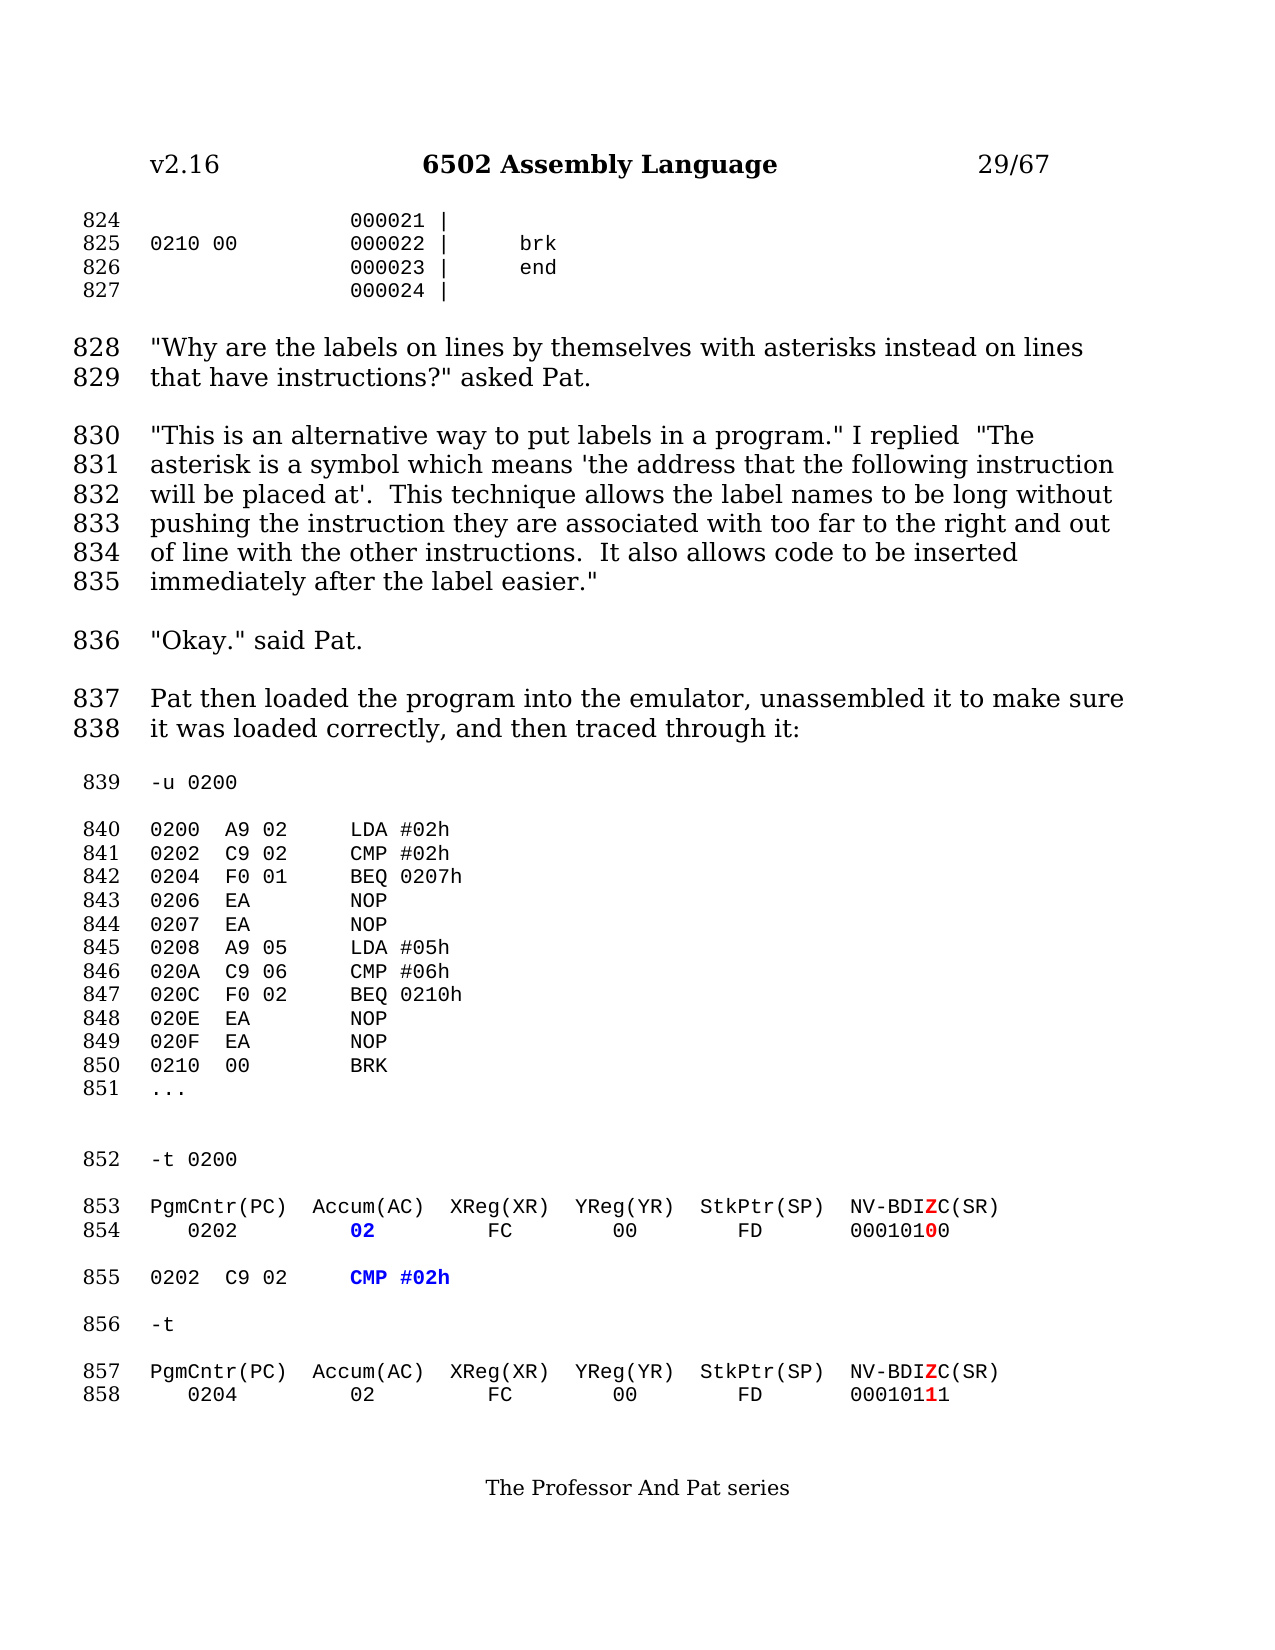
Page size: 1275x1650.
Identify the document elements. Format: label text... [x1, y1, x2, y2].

text PgmCntr(PC) Accum(AC) XReg(XR) YReg(YR) StkPtr(SP) NV-BDIZC(SR) [150, 1361, 1125, 1384]
text 0204 F0 01 BEQ 0207h [150, 867, 1125, 890]
text PgmCntr(PC) Accum(AC) XReg(XR) YReg(YR) StkPtr(SP) NV-BDIZC(SR) [150, 1196, 1125, 1220]
text -t [150, 1314, 1125, 1337]
text 0204 02 FC 00 FD 00010111 [150, 1384, 1125, 1408]
text -u 0200 [150, 772, 1125, 796]
text 020E EA NOP [150, 1008, 1125, 1031]
text 0210 00 000022 | brk [150, 233, 1125, 257]
text Pat then loaded the program into the emulator, unassembled it to make sure it was loaded correctly, and then traced through it: [150, 685, 1125, 743]
text 0206 EA NOP [150, 890, 1125, 914]
text 0207 EA NOP [150, 914, 1125, 937]
text 000021 | [150, 210, 1125, 233]
text 0202 C9 02 CMP #02h [150, 1267, 1125, 1290]
text ... [150, 1078, 1125, 1102]
text 020C F0 02 BEQ 0210h [150, 984, 1125, 1008]
text 000023 | end [150, 257, 1125, 281]
text 0210 00 BRK [150, 1055, 1125, 1078]
text -t 0200 [150, 1149, 1125, 1173]
text "This is an alternative way to put labels in a program." I replied "The asterisk is a symbol which means 'the address that the following instruction will be placed at'. This technique allows the label names to be long without pushing the instruction they are associated with too far to the right and out of line with the other instructions. It also allows code to be inserted immediately after the label easier." [150, 421, 1125, 597]
text 020A C9 06 CMP #06h [150, 961, 1125, 984]
text 020F EA NOP [150, 1031, 1125, 1055]
text "Why are the labels on lines by themselves with asterisks instead on lines that have instructions?" asked Pat. [150, 333, 1125, 392]
text 0208 A9 05 LDA #05h [150, 937, 1125, 961]
text 0200 A9 02 LDA #02h [150, 819, 1125, 843]
text 0202 C9 02 CMP #02h [150, 843, 1125, 867]
text 000024 | [150, 281, 1125, 304]
text "Okay." said Pat. [150, 626, 1125, 655]
text 0202 02 FC 00 FD 00010100 [150, 1220, 1125, 1243]
